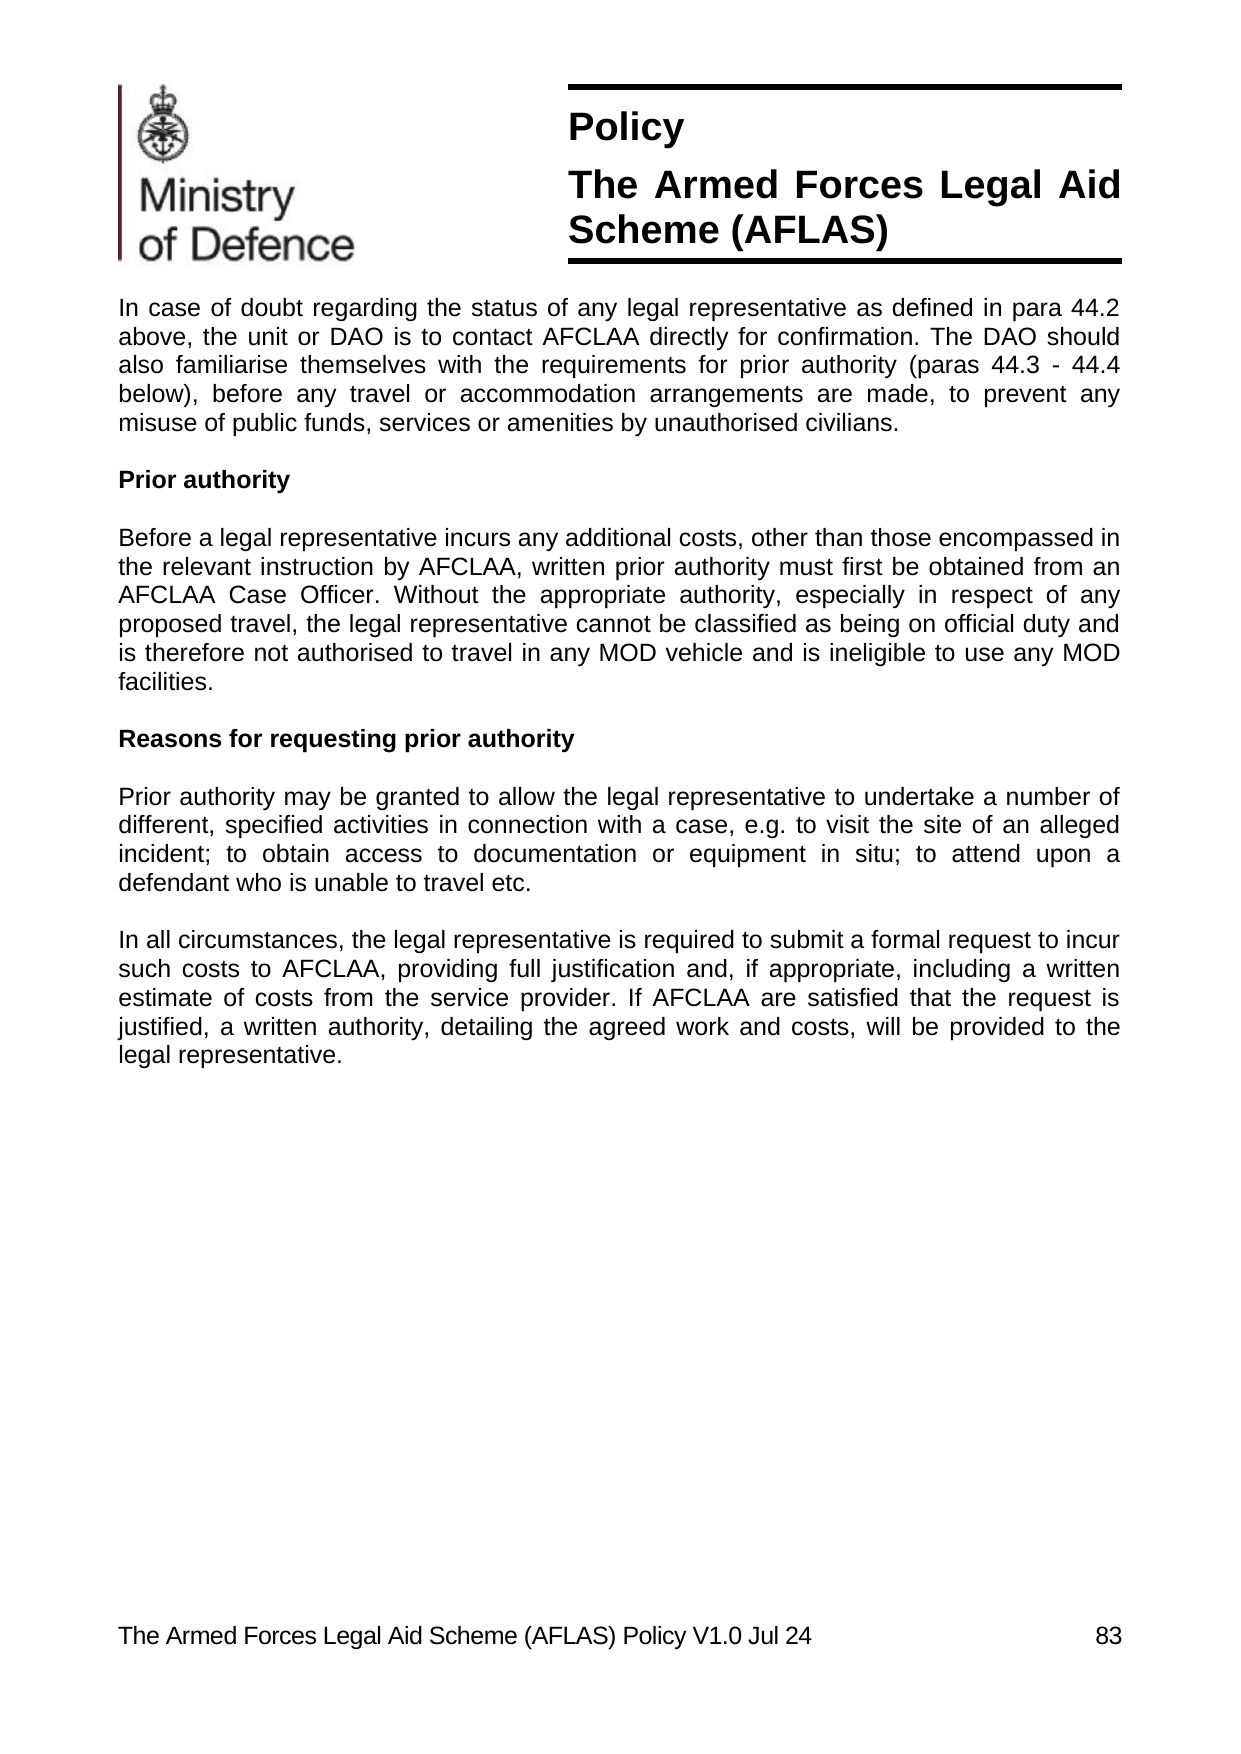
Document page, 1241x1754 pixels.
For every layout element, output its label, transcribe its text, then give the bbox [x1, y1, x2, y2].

text In case of doubt regarding the status of any legal representative as defined in para 44.2 above, the unit or DAO is to contact AFCLAA directly for confirmation. The DAO should also familiarise themselves with the requirements for prior authority (paras 44.3 - 44.4 below), before any travel or accommodation arrangements are made, to prevent any misuse of public funds, services or amenities by unauthorised civilians. [118, 293, 1122, 437]
text Before a legal representative incurs any additional costs, other than those encompassed in the relevant instruction by AFCLAA, written prior authority must first be obtained from an AFCLAA Case Officer. Without the appropriate authority, especially in respect of any proposed travel, the legal representative cannot be classified as being on official duty and is therefore not authorised to travel in any MOD vehicle and is ineligible to use any MOD facilities. [118, 523, 1122, 695]
text In all circumstances, the legal representative is required to submit a formal request to incur such costs to AFCLAA, providing full justification and, if appropriate, including a written estimate of costs from the service provider. If AFCLAA are satisfied that the request is justified, a written authority, detailing the agreed work and costs, will be provided to the legal representative. [118, 925, 1122, 1069]
subtitle Reasons for requesting prior authority [118, 724, 1122, 753]
subtitle Prior authority [118, 465, 1122, 494]
text Prior authority may be granted to allow the legal representative to undertake a number of different, specified activities in connection with a case, e.g. to visit the site of an alleged incident; to obtain access to documentation or equipment in situ; to attend upon a defendant who is unable to travel etc. [118, 782, 1122, 897]
